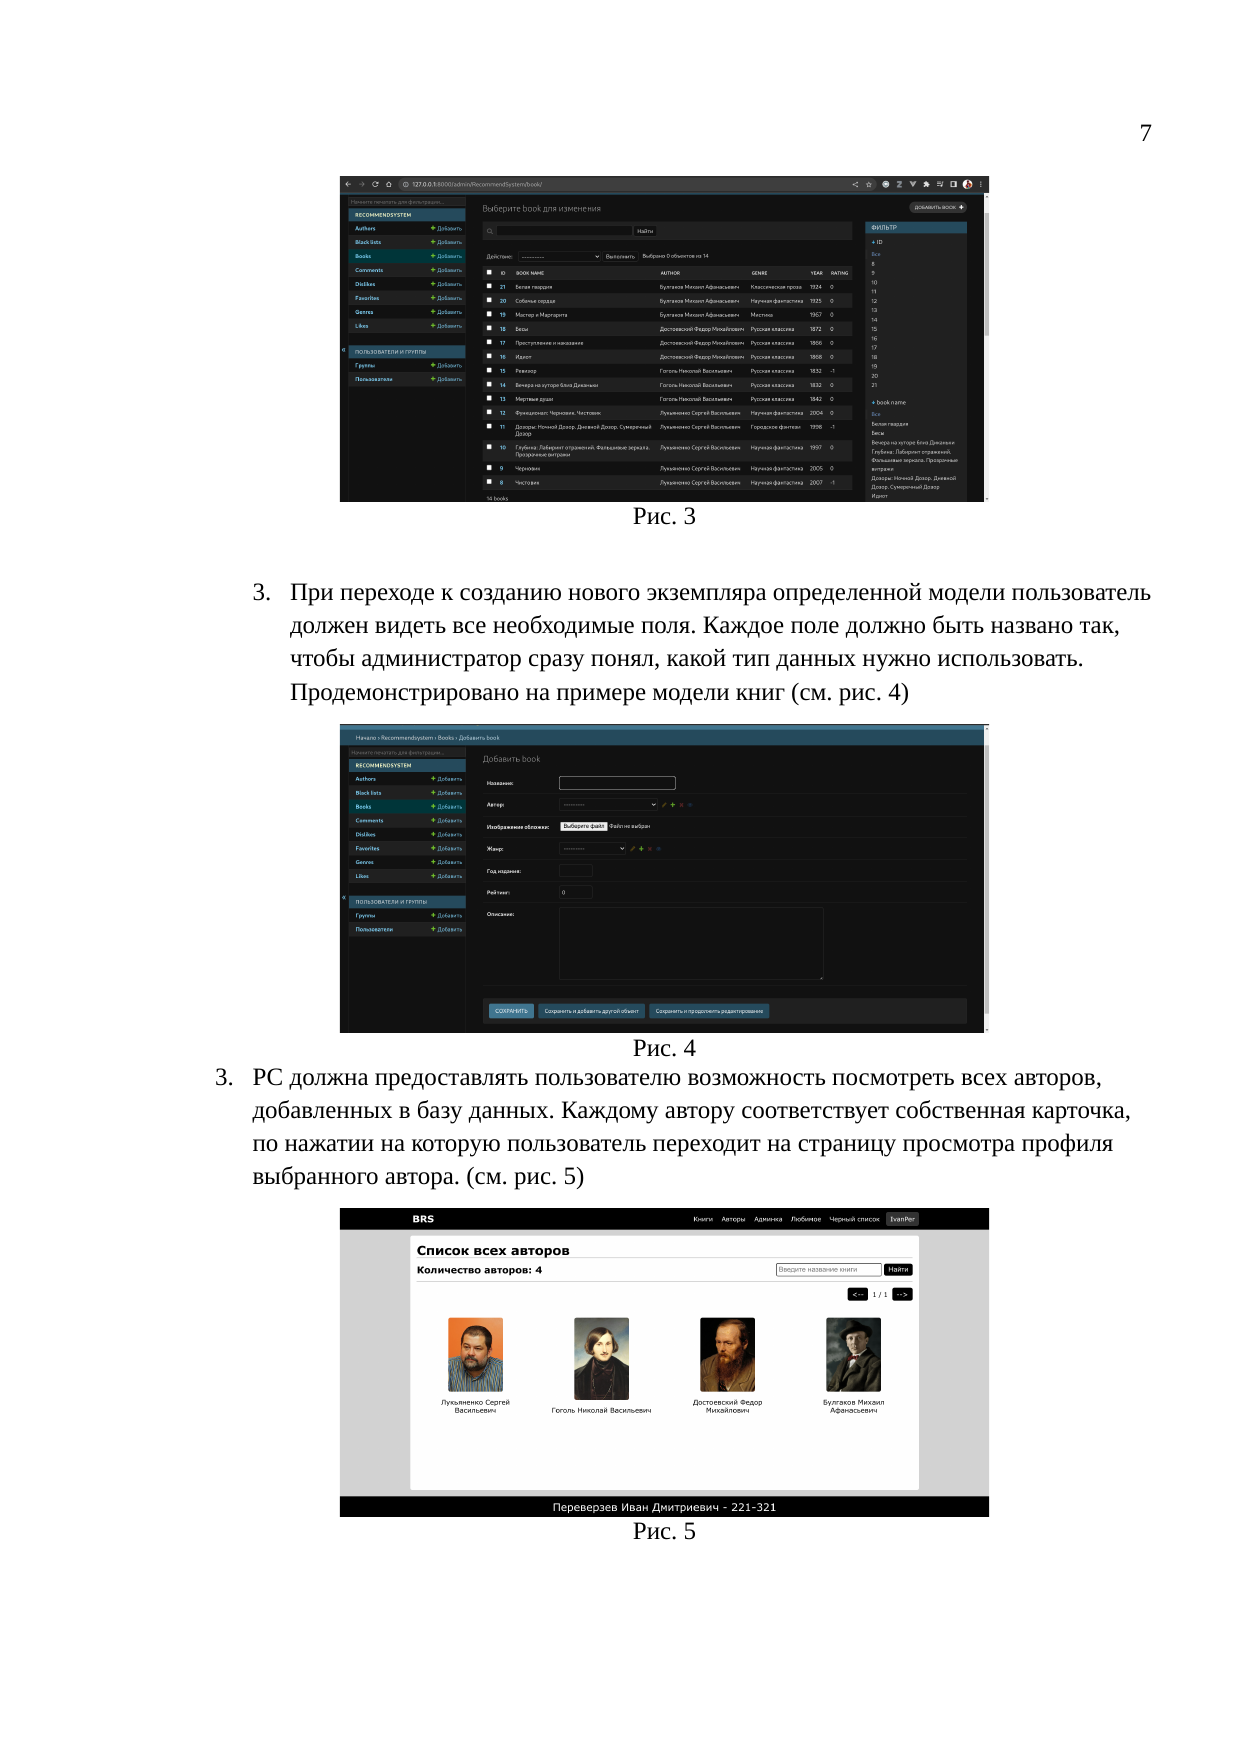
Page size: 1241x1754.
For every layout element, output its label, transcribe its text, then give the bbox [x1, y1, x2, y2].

table_header [177, 724, 339, 1033]
table_cell Рис. 4 [177, 1033, 1152, 1062]
picture [339, 176, 990, 502]
table_cell Рис. 5 [177, 1516, 1152, 1545]
table_header [990, 176, 1152, 501]
table_header [990, 1209, 1152, 1516]
picture [339, 1208, 990, 1517]
list РС должна предоставлять пользователю возможность посмотреть всех авторов, добавленных в базу данных. Каждому автору соответствует собственная карточка, по нажатии на которую пользователь переходит на страницу просмотра профиля выбранного автора. (см. рис. 5) [215, 1062, 1152, 1189]
list При переходе к созданию нового экземпляра определенной модели пользователь должен видеть все необходимые поля. Каждое поле должно быть названо так, чтобы администратор сразу понял, какой тип данных нужно использовать. Продемонстрировано на примере модели книг (см. рис. 4) [252, 577, 1152, 705]
table_cell Рис. 3 [177, 501, 1152, 530]
picture [339, 724, 990, 1033]
table_header [177, 176, 339, 501]
table_header [990, 724, 1152, 1033]
table_header [177, 1209, 339, 1516]
